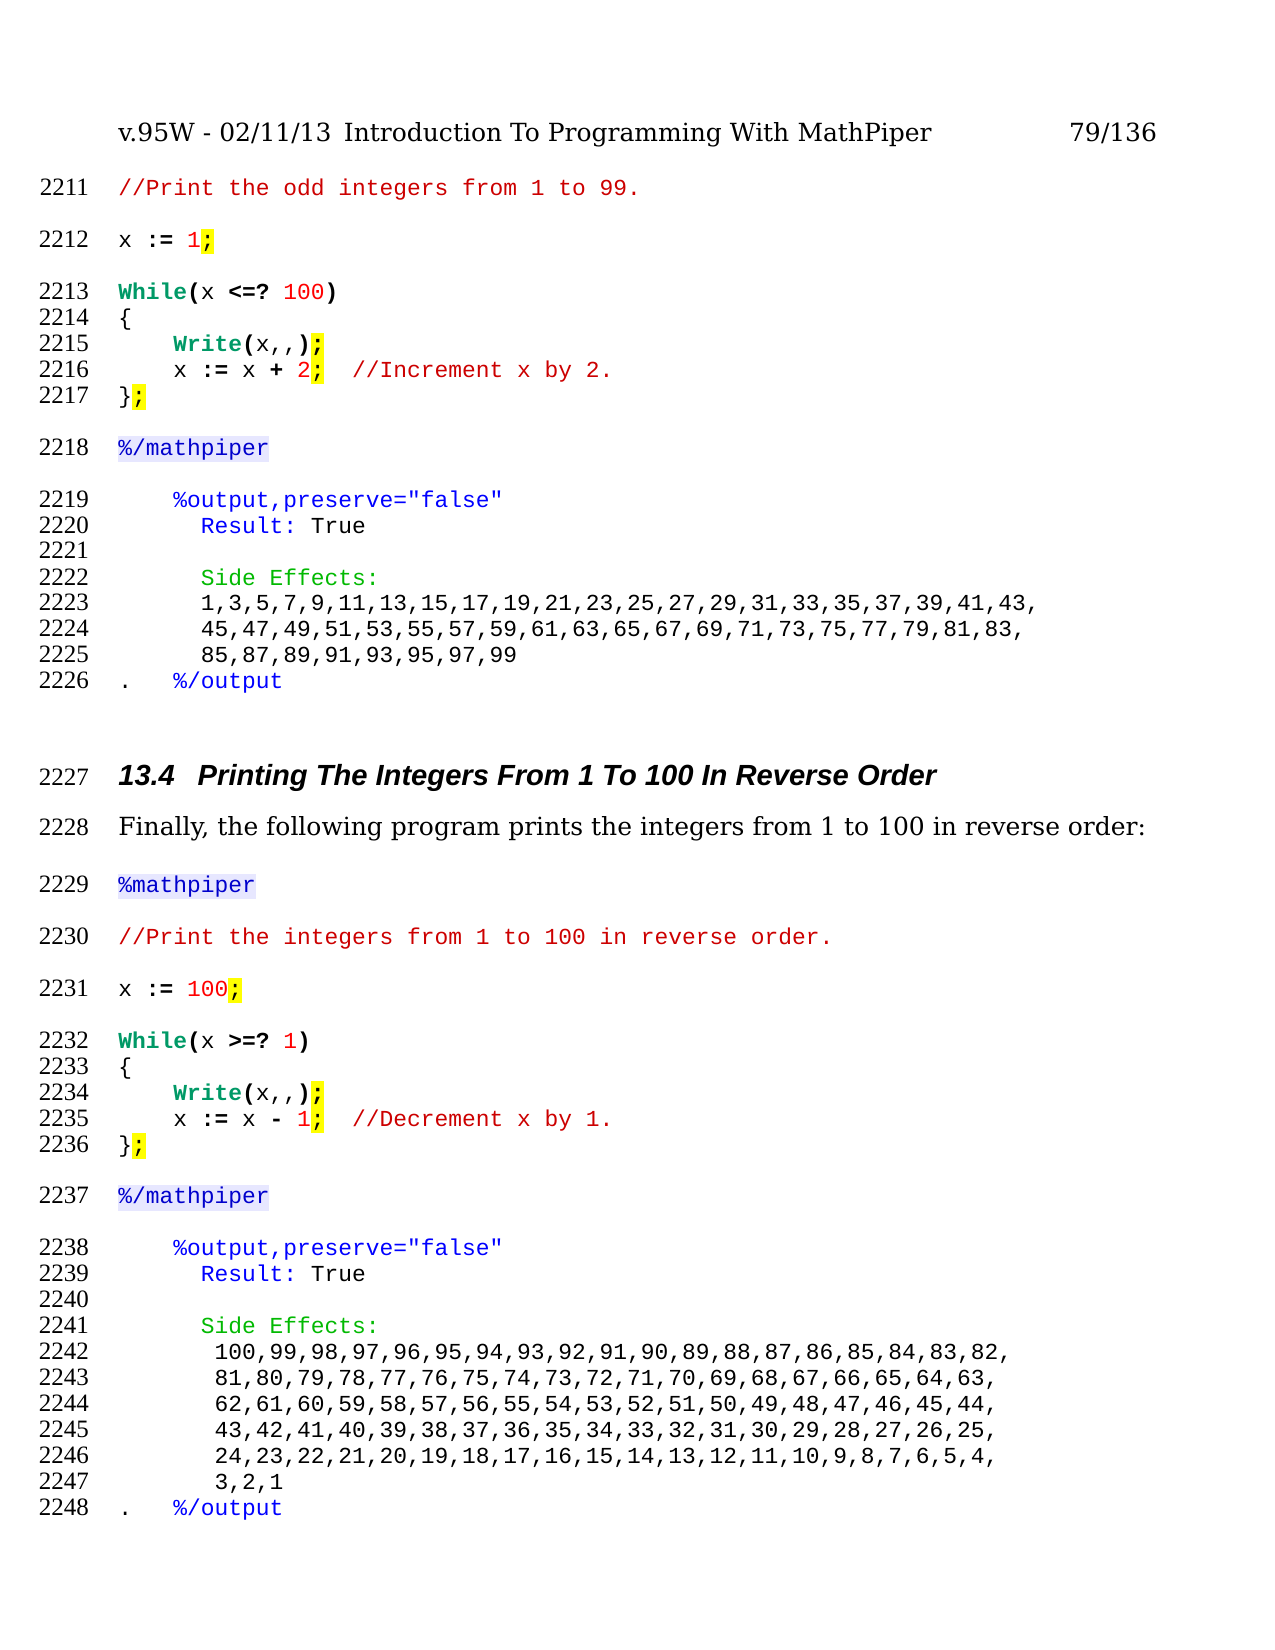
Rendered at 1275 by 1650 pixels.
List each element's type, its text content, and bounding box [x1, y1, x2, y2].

text 1,3,5,7,9,11,13,15,17,19,21,23,25,27,29,31,33,35,37,39,41,43, [118, 592, 1157, 618]
text %/mathpiper [118, 436, 1157, 462]
text 3,2,1 [118, 1470, 1157, 1496]
text 24,23,22,21,20,19,18,17,16,15,14,13,12,11,10,9,8,7,6,5,4, [118, 1444, 1157, 1470]
text %/mathpiper [118, 1185, 1157, 1211]
text %output,preserve="false" [118, 488, 1157, 514]
text While(x >=? 1) [118, 1029, 1157, 1055]
text 45,47,49,51,53,55,57,59,61,63,65,67,69,71,73,75,77,79,81,83, [118, 618, 1157, 644]
text 62,61,60,59,58,57,56,55,54,53,52,51,50,49,48,47,46,45,44, [118, 1392, 1157, 1418]
text 81,80,79,78,77,76,75,74,73,72,71,70,69,68,67,66,65,64,63, [118, 1366, 1157, 1392]
text . %/output [118, 1496, 1157, 1522]
text x := x - 1; //Decrement x by 1. [118, 1107, 1157, 1133]
text 85,87,89,91,93,95,97,99 [118, 644, 1157, 669]
text Result: True [118, 514, 1157, 540]
text Result: True [118, 1263, 1157, 1289]
text }; [118, 1133, 1157, 1159]
text Side Effects: [118, 566, 1157, 592]
text x := 1; [118, 229, 1157, 254]
subtitle Printing The Integers From 1 To 100 In Reverse Order [118, 758, 1157, 792]
text Side Effects: [118, 1314, 1157, 1341]
text { [118, 1055, 1157, 1081]
text x := x + 2; //Increment x by 2. [118, 358, 1157, 384]
text Write(x,,); [118, 332, 1157, 358]
text 43,42,41,40,39,38,37,36,35,34,33,32,31,30,29,28,27,26,25, [118, 1418, 1157, 1444]
text //Print the odd integers from 1 to 99. [118, 177, 1157, 203]
text //Print the integers from 1 to 100 in reverse order. [118, 926, 1157, 951]
text 100,99,98,97,96,95,94,93,92,91,90,89,88,87,86,85,84,83,82, [118, 1341, 1157, 1366]
text . %/output [118, 669, 1157, 696]
text While(x <=? 100) [118, 281, 1157, 306]
text }; [118, 384, 1157, 410]
text Write(x,,); [118, 1081, 1157, 1107]
text %output,preserve="false" [118, 1237, 1157, 1263]
text %mathpiper [118, 874, 1157, 899]
text Finally, the following program prints the integers from 1 to 100 in reverse order: [118, 812, 1157, 842]
text { [118, 306, 1157, 332]
text x := 100; [118, 977, 1157, 1003]
